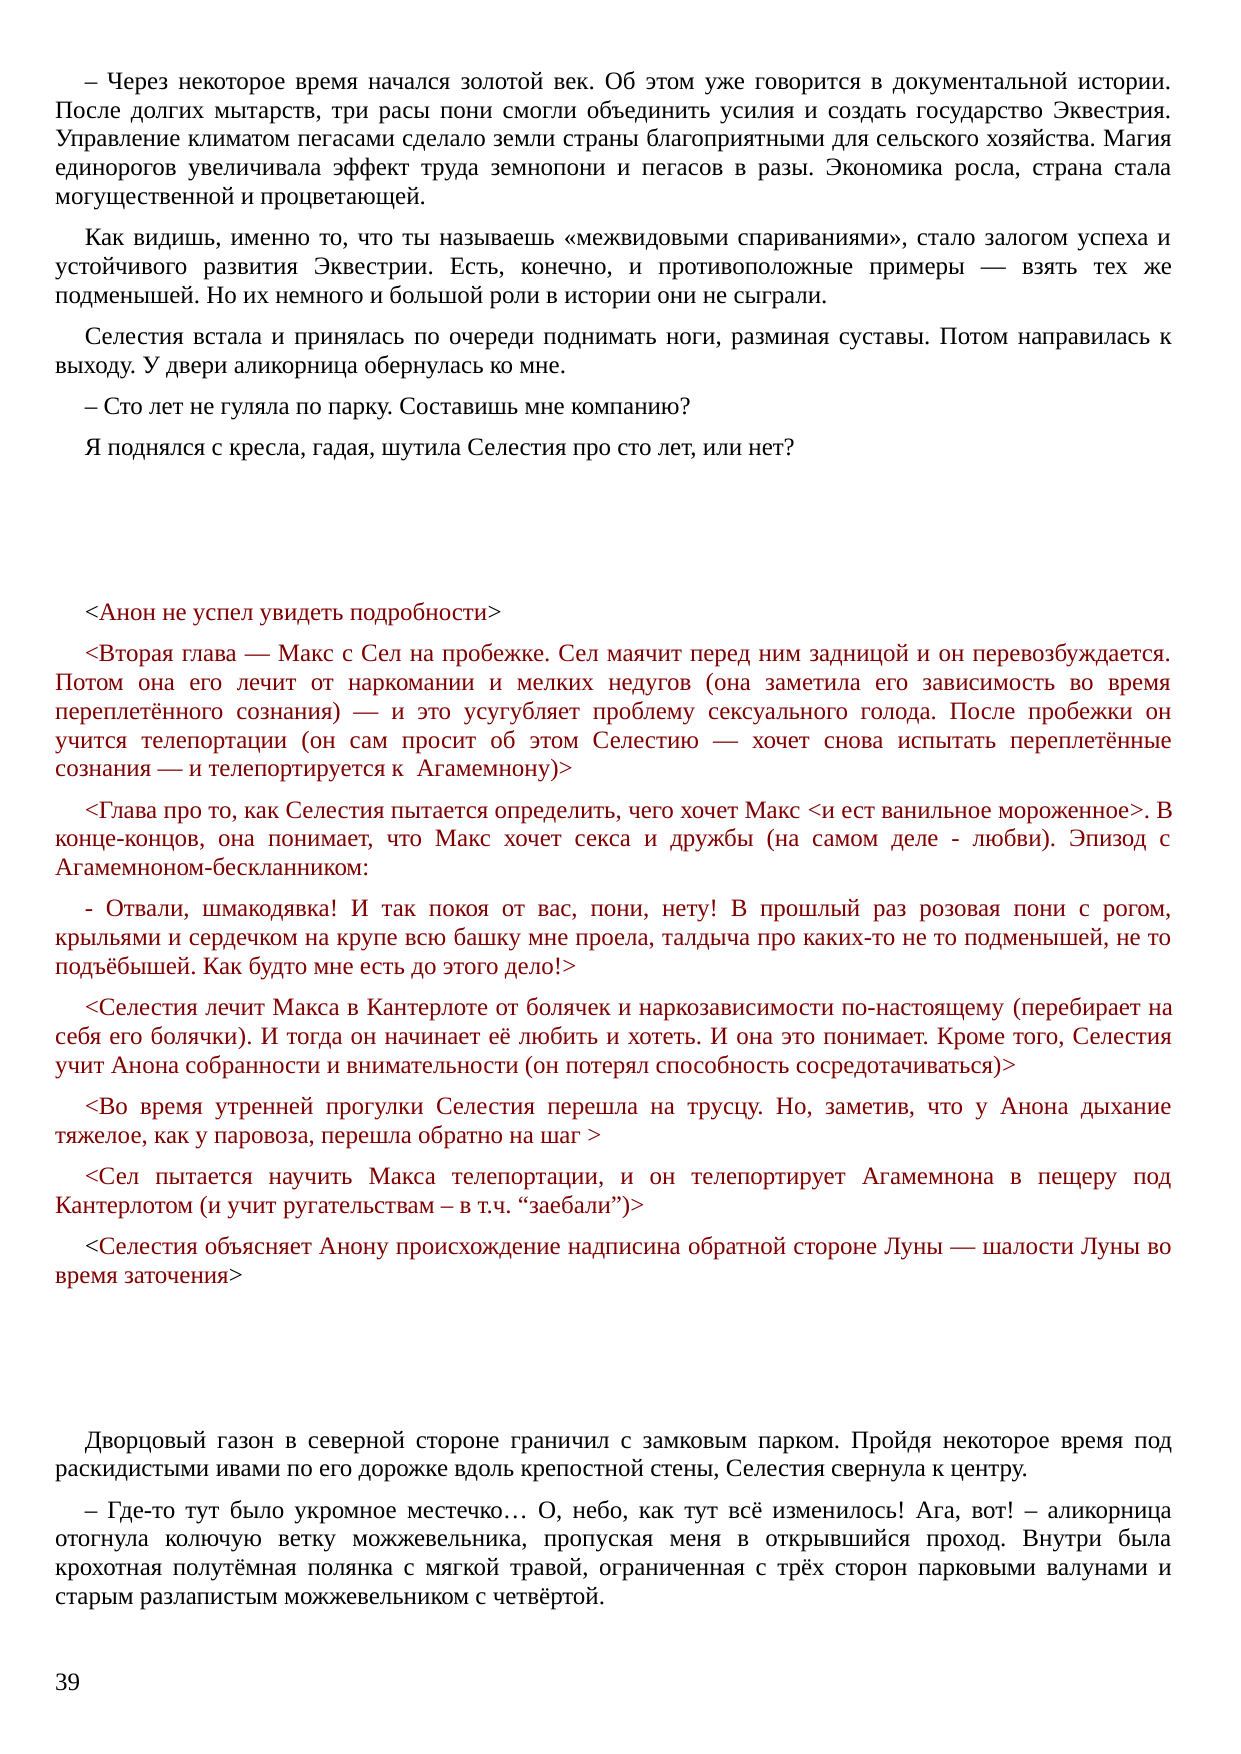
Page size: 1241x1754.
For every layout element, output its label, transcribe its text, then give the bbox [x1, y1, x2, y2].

text <Глава про то, как Селестия пытается определить, чего хочет Макс <и ест ванильное мороженное>. В конце-концов, она понимает, что Макс хочет секса и дружбы (на самом деле - любви). Эпизод с Агамемноном-бескланником: [55, 795, 1173, 881]
text Как видишь, именно то, что ты называешь «межвидовыми спариваниями», стало залогом успеха и устойчивого развития Эквестрии. Есть, конечно, и противоположные примеры — взять тех же подменышей. Но их немного и большой роли в истории они не сыграли. [55, 222, 1173, 308]
text - Отвали, шмакодявка! И так покоя от вас, пони, нету! В прошлый раз розовая пони с рогом, крыльями и сердечком на крупе всю башку мне проела, талдыча про каких-то не то подменышей, не то подъёбышей. Как будто мне есть до этого дело!> [55, 893, 1173, 980]
text <Вторая глава — Макс с Сел на пробежке. Сел маячит перед ним задницой и он перевозбуждается. Потом она его лечит от наркомании и мелких недугов (она заметила его зависимость во время переплетённого сознания) — и это усугубляет проблему сексуального голода. После пробежки он учится телепортации (он сам просит об этом Селестию — хочет снова испытать переплетённые сознания — и телепортируется к Агамемнону)> [55, 638, 1173, 782]
text Я поднялся с кресла, гадая, шутила Селестия про сто лет, или нет? [55, 432, 1173, 461]
text <Селестия объясняет Анону происхождение надписина обратной стороне Луны — шалости Луны во время заточения> [55, 1231, 1173, 1288]
text <Сел пытается научить Макса телепортации, и он телепортирует Агамемнона в пещеру под Кантерлотом (и учит ругательствам – в т.ч. “заебали”)> [55, 1161, 1173, 1218]
text – Через некоторое время начался золотой век. Об этом уже говорится в документальной истории. После долгих мытарств, три расы пони смогли объединить усилия и создать государство Эквестрия. Управление климатом пегасами сделало земли страны благоприятными для сельского хозяйства. Магия единорогов увеличивала эффект труда земнопони и пегасов в разы. Экономика росла, страна стала могущественной и процветающей. [55, 66, 1173, 210]
text – Где-то тут было укромное местечко… О, небо, как тут всё изменилось! Ага, вот! – аликорница отогнула колючую ветку можжевельника, пропуская меня в открывшийся проход. Внутри была крохотная полутёмная полянка с мягкой травой, ограниченная с трёх сторон парковыми валунами и старым разлапистым можжевельником с четвёртой. [55, 1495, 1173, 1610]
text <Анон не успел увидеть подробности> [55, 597, 1173, 626]
text – Сто лет не гуляла по парку. Составишь мне компанию? [55, 391, 1173, 420]
text Дворцовый газон в северной стороне граничил с замковым парком. Пройдя некоторое время под раскидистыми ивами по его дорожке вдоль крепостной стены, Селестия свернула к центру. [55, 1425, 1173, 1482]
text <Во время утренней прогулки Селестия перешла на трусцу. Но, заметив, что у Анона дыхание тяжелое, как у паровоза, перешла обратно на шаг > [55, 1091, 1173, 1148]
text <Селестия лечит Макса в Кантерлоте от болячек и наркозависимости по-настоящему (перебирает на себя его болячки). И тогда он начинает её любить и хотеть. И она это понимает. Кроме того, Селестия учит Анона собранности и внимательности (он потерял способность сосредотачиваться)> [55, 992, 1173, 1078]
text Селестия встала и принялась по очереди поднимать ноги, разминая суставы. Потом направилась к выходу. У двери аликорница обернулась ко мне. [55, 321, 1173, 378]
